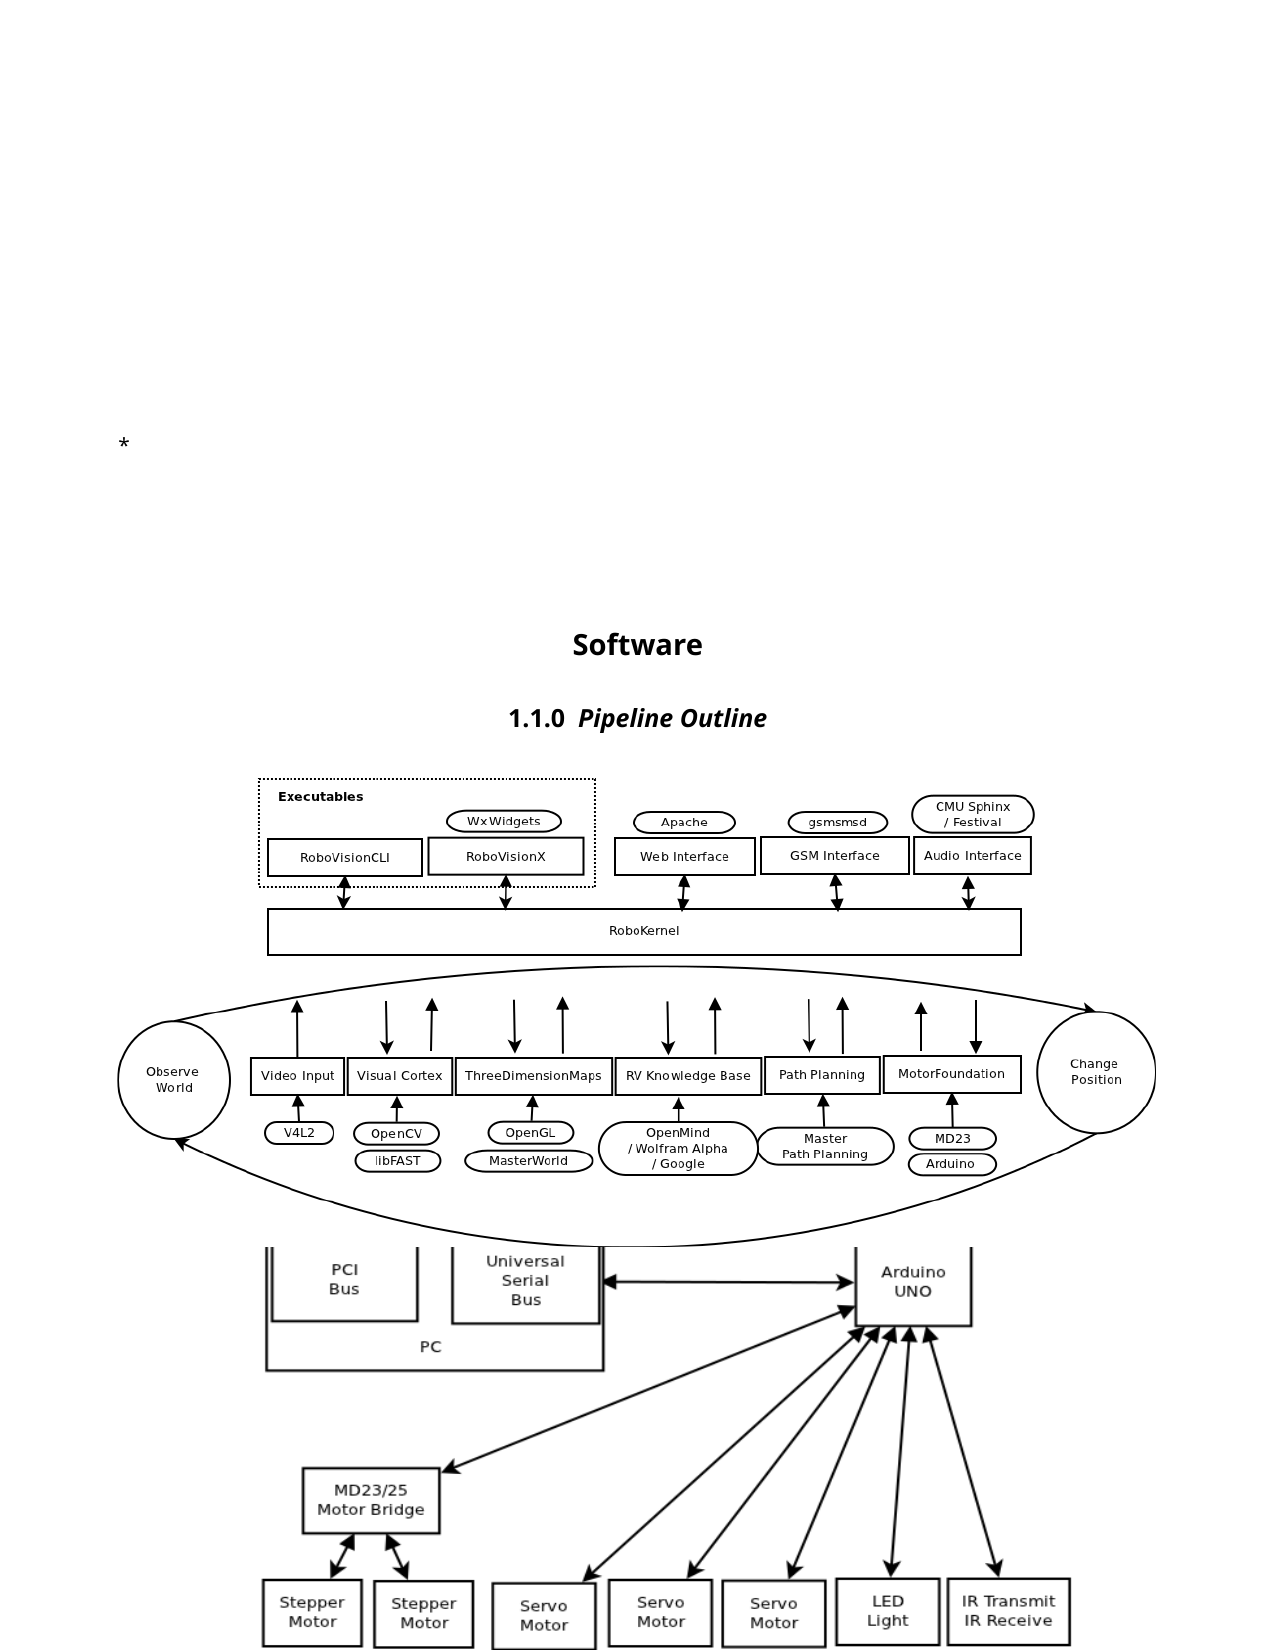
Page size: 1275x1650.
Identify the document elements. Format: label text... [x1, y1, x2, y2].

text * [118, 431, 1157, 459]
text Software [118, 624, 1157, 664]
picture [117, 778, 1156, 1650]
text 1.1.0 Pipeline Outline [118, 701, 1157, 735]
